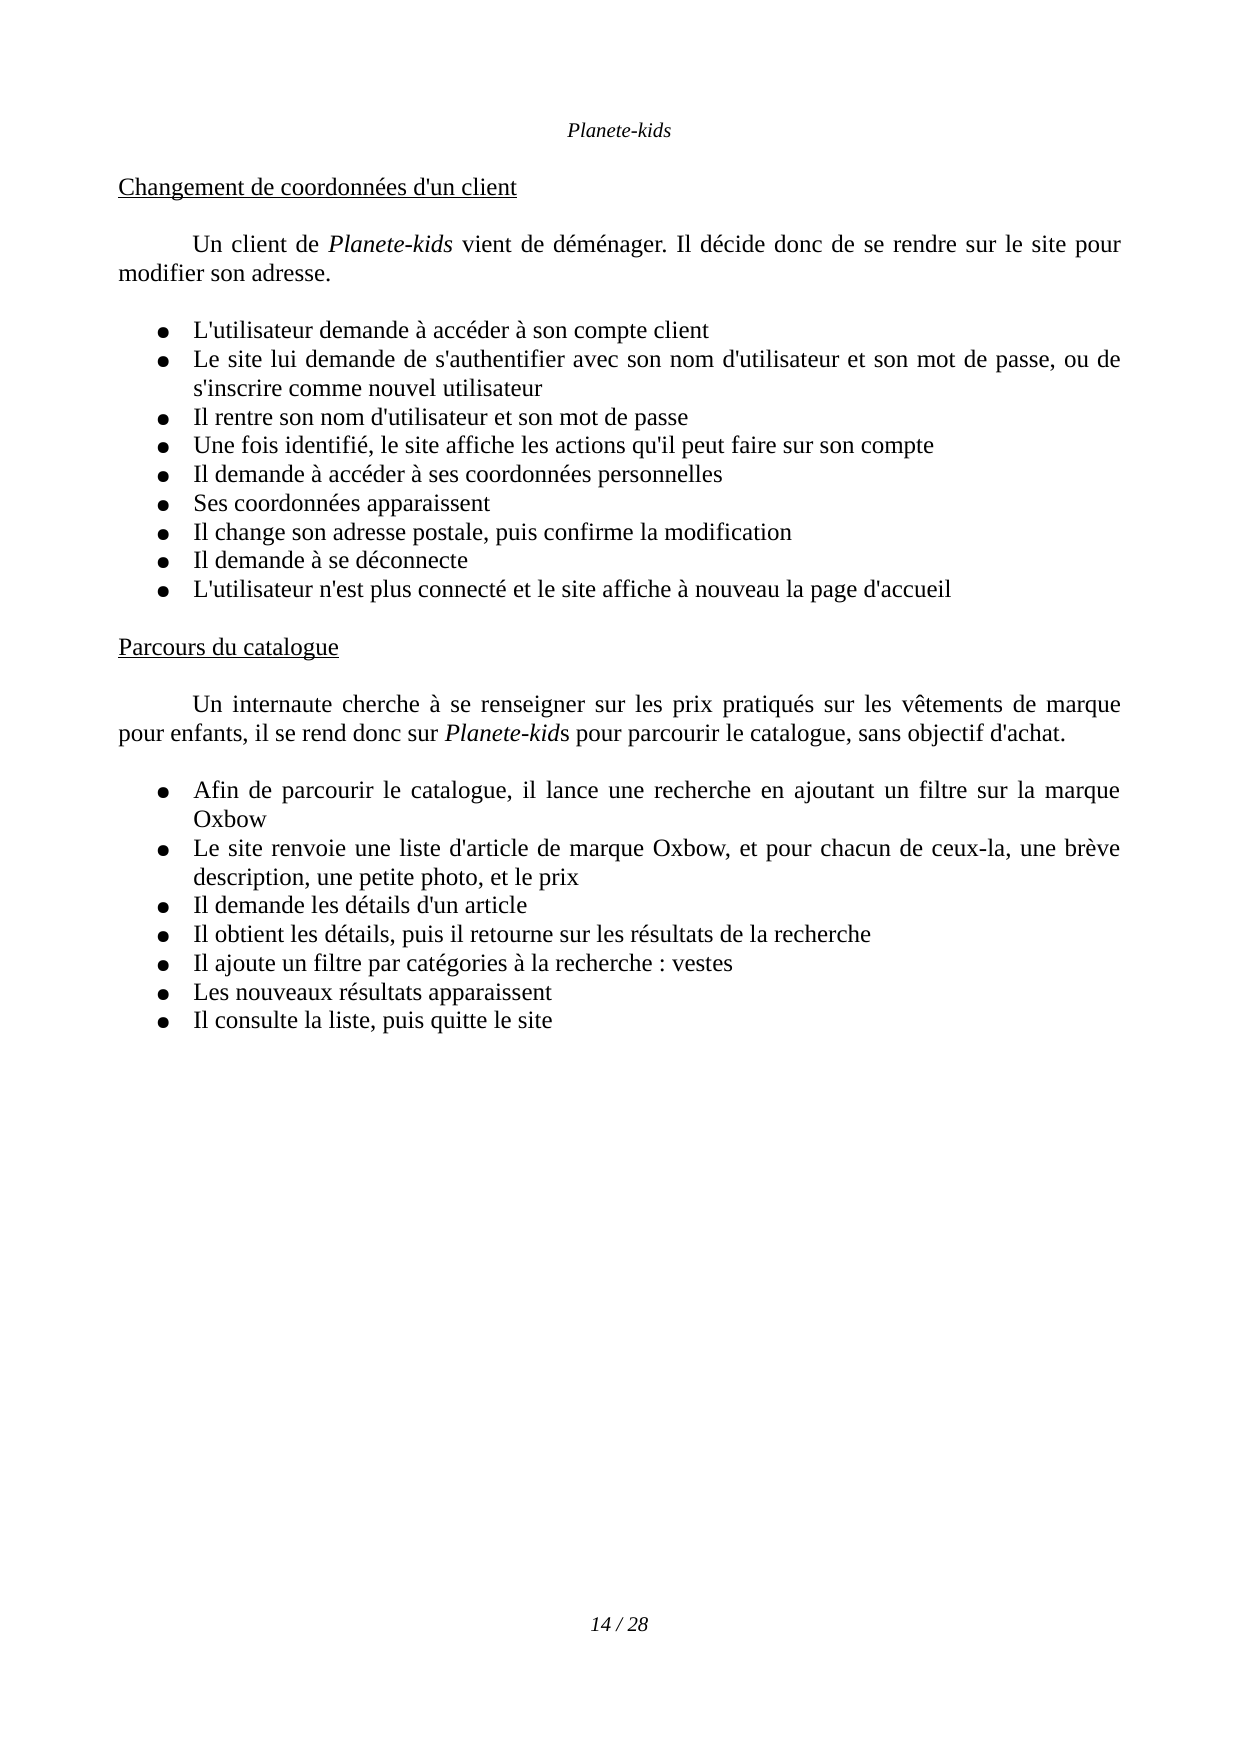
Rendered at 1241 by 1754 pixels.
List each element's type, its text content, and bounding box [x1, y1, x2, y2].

text Changement de coordonnées d'un client [118, 172, 1122, 200]
list Ses coordonnées apparaissent [156, 488, 1122, 517]
list Il rentre son nom d'utilisateur et son mot de passe [156, 402, 1122, 430]
list Il demande à accéder à ses coordonnées personnelles [156, 459, 1122, 488]
list Il ajoute un filtre par catégories à la recherche : vestes [156, 948, 1122, 977]
list Les nouveaux résultats apparaissent [156, 977, 1122, 1005]
list L'utilisateur demande à accéder à son compte client [156, 315, 1122, 344]
list Afin de parcourir le catalogue, il lance une recherche en ajoutant un filtre sur la marque Oxbow [156, 775, 1122, 833]
list Il consulte la liste, puis quitte le site [156, 1005, 1122, 1034]
text Parcours du catalogue [118, 632, 1122, 660]
list Le site renvoie une liste d'article de marque Oxbow, et pour chacun de ceux-la, une brève description, une petite photo, et le prix [156, 833, 1122, 890]
list Une fois identifié, le site affiche les actions qu'il peut faire sur son compte [156, 430, 1122, 459]
text Un client de Planete-kids vient de déménager. Il décide donc de se rendre sur le site pour modifier son adresse. [118, 229, 1122, 287]
list Il demande à se déconnecte [156, 545, 1122, 574]
list Le site lui demande de s'authentifier avec son nom d'utilisateur et son mot de passe, ou de s'inscrire comme nouvel utilisateur [156, 344, 1122, 402]
text Un internaute cherche à se renseigner sur les prix pratiqués sur les vêtements de marque pour enfants, il se rend donc sur Planete-kids pour parcourir le catalogue, sans objectif d'achat. [118, 689, 1122, 747]
list Il demande les détails d'un article [156, 890, 1122, 919]
list Il change son adresse postale, puis confirme la modification [156, 517, 1122, 545]
list L'utilisateur n'est plus connecté et le site affiche à nouveau la page d'accueil [156, 574, 1122, 603]
list Il obtient les détails, puis il retourne sur les résultats de la recherche [156, 919, 1122, 948]
